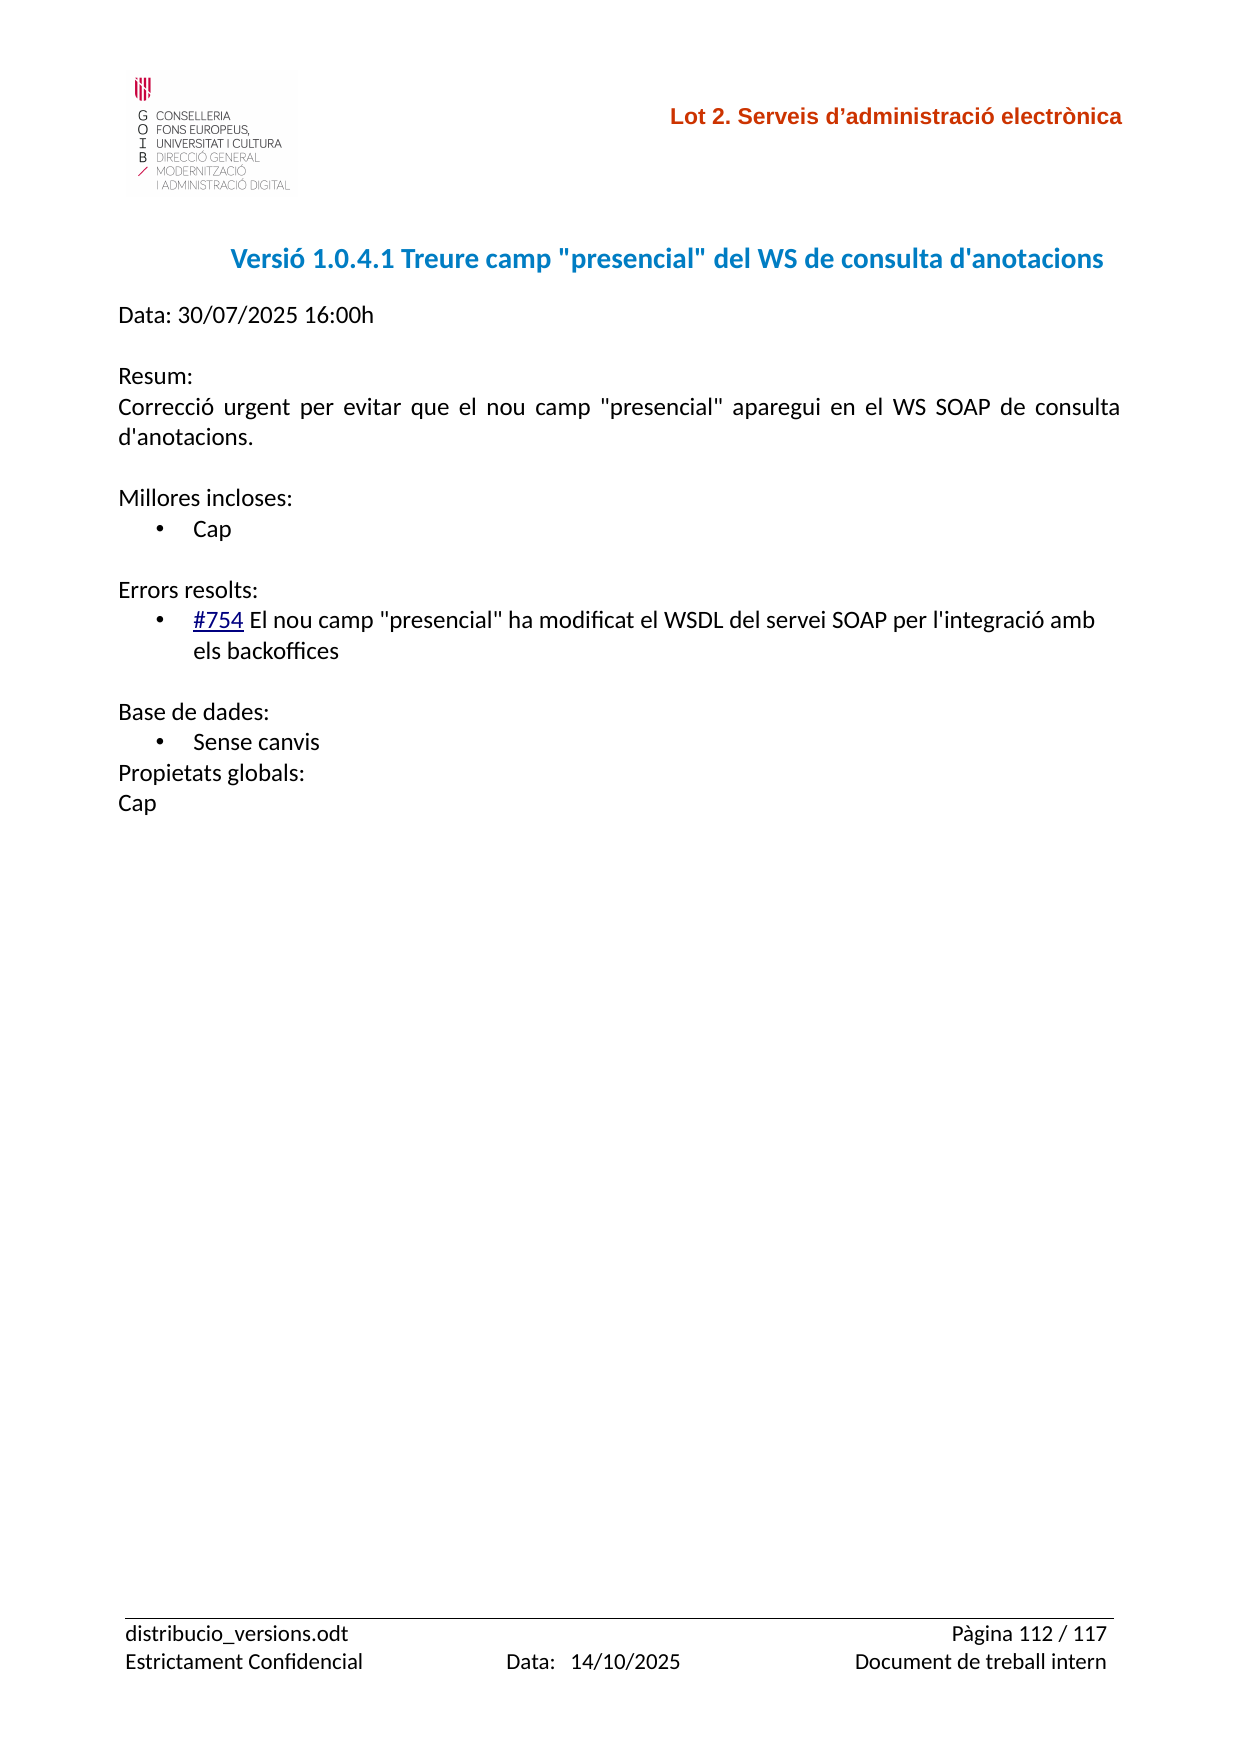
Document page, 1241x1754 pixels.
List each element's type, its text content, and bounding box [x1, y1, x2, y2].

text Base de dades: [118, 696, 1122, 726]
text Data: 30/07/2025 16:00h [118, 299, 1122, 329]
text Resum: [118, 360, 1122, 391]
text Cap [118, 787, 1122, 818]
list #754 El nou camp "presencial" ha modificat el WSDL del servei SOAP per l'integració amb els backoffices [156, 604, 1122, 665]
text Errors resolts: [118, 574, 1122, 604]
list Sense canvis [156, 726, 1122, 757]
text Correcció urgent per evitar que el nou camp "presencial" aparegui en el WS SOAP de consulta d'anotacions. [118, 391, 1122, 452]
subtitle Versió 1.0.4.1 Treure camp "presencial" del WS de consulta d'anotacions [153, 240, 1122, 275]
picture [126, 70, 299, 197]
text Millores incloses: [118, 482, 1122, 513]
list Cap [156, 513, 1122, 543]
text Propietats globals: [118, 757, 1122, 787]
